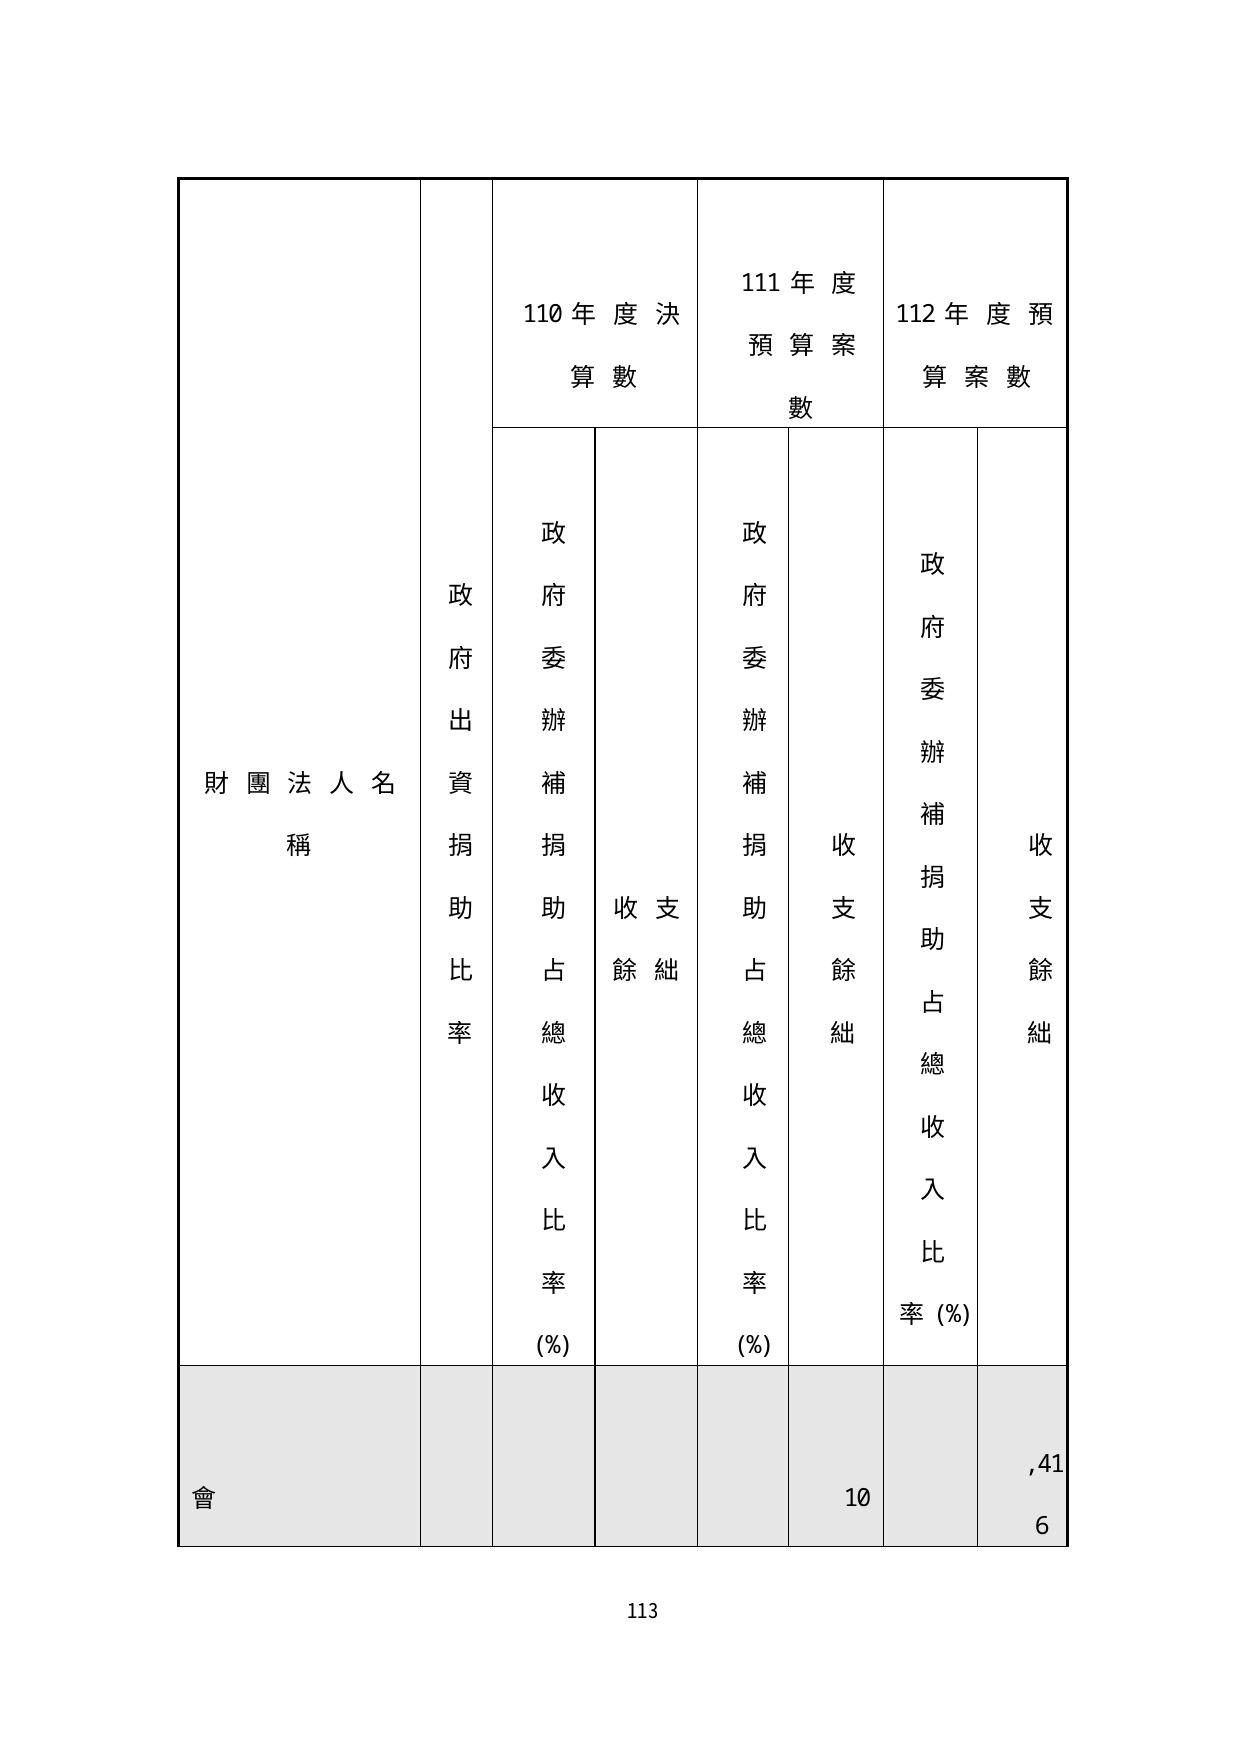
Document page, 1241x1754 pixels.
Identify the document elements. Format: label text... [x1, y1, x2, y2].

table_cell 政府委辦補捐助占總收入比率(%) [884, 428, 977, 1365]
table_header 財團法人名稱 [180, 180, 420, 1365]
table_cell 政府委辦補捐助占總收入比率(%) [493, 428, 594, 1365]
table_header 112年度預算案數 [884, 180, 1066, 427]
table_cell [493, 1366, 594, 1546]
table_cell [884, 1366, 977, 1546]
table_header 111年度預算案數 [698, 180, 883, 427]
table_header 110年度決算數 [493, 180, 697, 427]
table_cell 收支餘絀 [789, 428, 883, 1365]
table_cell 收支餘絀 [978, 428, 1066, 1365]
table_cell 會 [180, 1366, 420, 1546]
table_cell [596, 1366, 697, 1546]
table_cell [421, 1366, 492, 1546]
table_header 政府出資捐助比率 [421, 180, 492, 1365]
table_cell ,416 [978, 1366, 1066, 1546]
table_cell 政府委辦補捐助占總收入比率(%) [698, 428, 788, 1365]
table_cell 收支餘絀 [596, 428, 697, 1365]
table_cell [698, 1366, 788, 1546]
table_cell 10 [789, 1366, 883, 1546]
